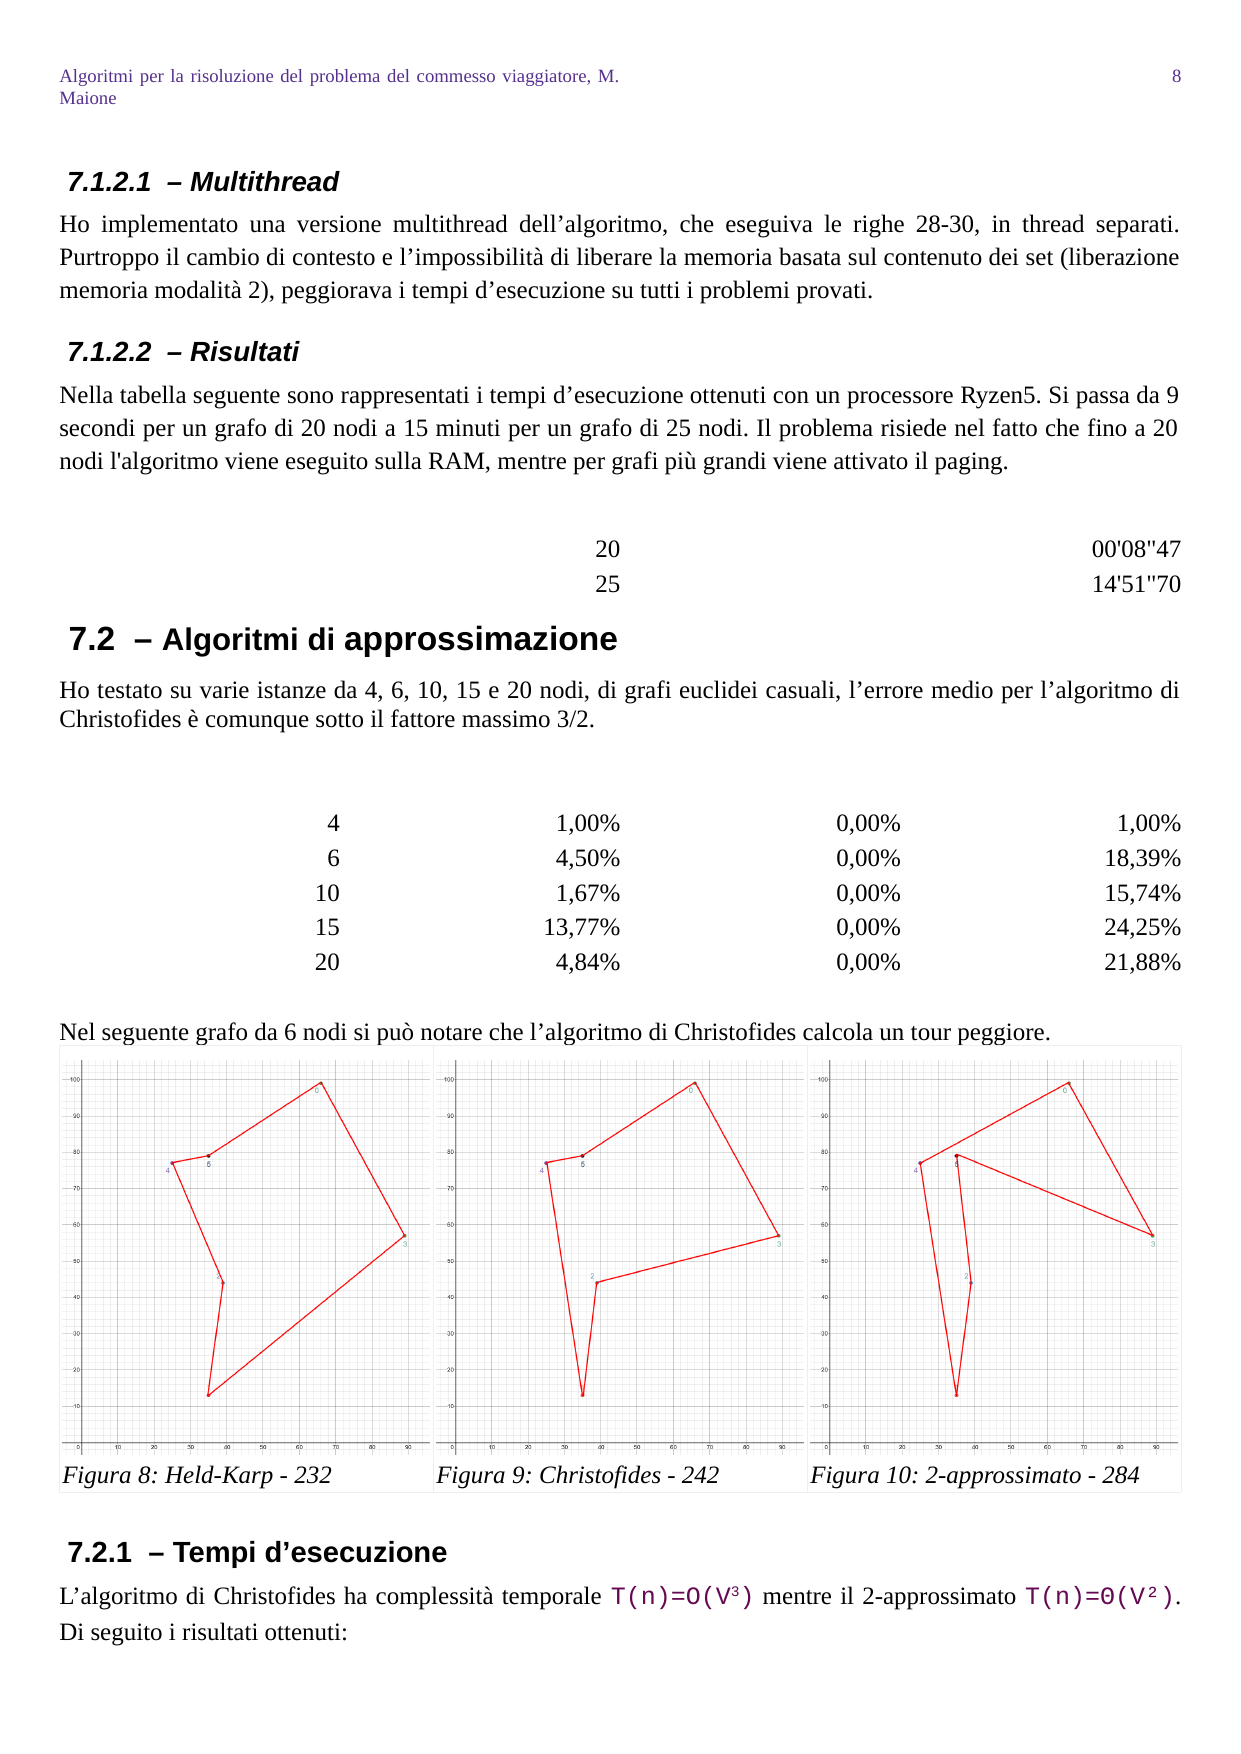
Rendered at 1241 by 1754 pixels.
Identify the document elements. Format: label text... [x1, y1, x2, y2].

table_cell 0,00% [620, 803, 901, 837]
text Nel seguente grafo da 6 nodi si può notare che l’algoritmo di Christofides calcola un tour peggiore. [59, 1017, 1181, 1045]
table_cell 1,00% [340, 803, 620, 837]
table_cell 4 [59, 803, 339, 837]
table_cell 15,74% [901, 872, 1181, 907]
table_header [60, 1046, 433, 1492]
picture [62, 1060, 430, 1455]
table_cell 4,84% [340, 941, 620, 976]
table_cell Christofides [340, 768, 620, 802]
table_cell 20 [59, 528, 620, 563]
table_header [434, 1046, 807, 1492]
table_cell 18,39% [901, 837, 1181, 872]
table_header [808, 1046, 1181, 1492]
table_cell 10 [59, 872, 339, 907]
table_cell 24,25% [901, 907, 1181, 941]
table_cell 0,00% [620, 872, 901, 907]
table_header [807, 1493, 1181, 1521]
table_cell Held – Karp [620, 768, 901, 802]
table_cell 2-approssimato [901, 768, 1181, 802]
table_cell 4,50% [340, 837, 620, 872]
table_cell 25 [59, 563, 620, 598]
text Ho implementato una versione multithread dell’algoritmo, che eseguiva le righe 28-30, in thread separati. Purtroppo il cambio di contesto e l’impossibilità di liberare la memoria basata sul contenuto dei set (liberazione memoria modalità 2), peggiorava i tempi d’esecuzione su tutti i problemi provati. [59, 209, 1181, 304]
picture [810, 1060, 1179, 1455]
table_header Nodi [59, 733, 339, 802]
table_cell 0,00% [620, 907, 901, 941]
table_cell 6 [59, 837, 339, 872]
table_header [433, 1493, 807, 1521]
table_cell 15 [59, 907, 339, 941]
subtitle Risultati [59, 336, 1181, 367]
text L’algoritmo di Christofides ha complessità temporale T(n)=O(V3) mentre il 2-approssimato T(n)=Θ(V²). Di seguito i risultati ottenuti: [59, 1581, 1181, 1645]
subtitle Tempi d’esecuzione [59, 1535, 1181, 1569]
table_header Errore medio [340, 733, 1181, 768]
picture [436, 1060, 804, 1455]
text Ho testato su varie istanze da 4, 6, 10, 15 e 20 nodi, di grafi euclidei casuali, l’errore medio per l’algoritmo di Christofides è comunque sotto il fattore massimo 3/2. [59, 676, 1181, 733]
subtitle Algoritmi di approssimazione [59, 618, 1181, 657]
table_cell 1,67% [340, 872, 620, 907]
table_cell 21,88% [901, 941, 1181, 976]
table_cell 00'08"47 [620, 528, 1181, 563]
text Nella tabella seguente sono rappresentati i tempi d’esecuzione ottenuti con un processore Ryzen5. Si passa da 9 secondi per un grafo di 20 nodi a 15 minuti per un grafo di 25 nodi. Il problema risiede nel fatto che fino a 20 nodi l'algoritmo viene eseguito sulla RAM, mentre per grafi più grandi viene attivato il paging. [59, 380, 1181, 475]
table_cell 14'51"70 [620, 563, 1181, 598]
table_cell 0,00% [620, 941, 901, 976]
table_header [59, 1493, 433, 1521]
table_header Tempo d’esecuzione [620, 494, 1181, 528]
table_cell 13,77% [340, 907, 620, 941]
table_cell 1,00% [901, 803, 1181, 837]
table_cell 20 [59, 941, 339, 976]
subtitle Multithread [59, 165, 1181, 197]
table_header Nodi [59, 494, 620, 528]
table_cell 0,00% [620, 837, 901, 872]
